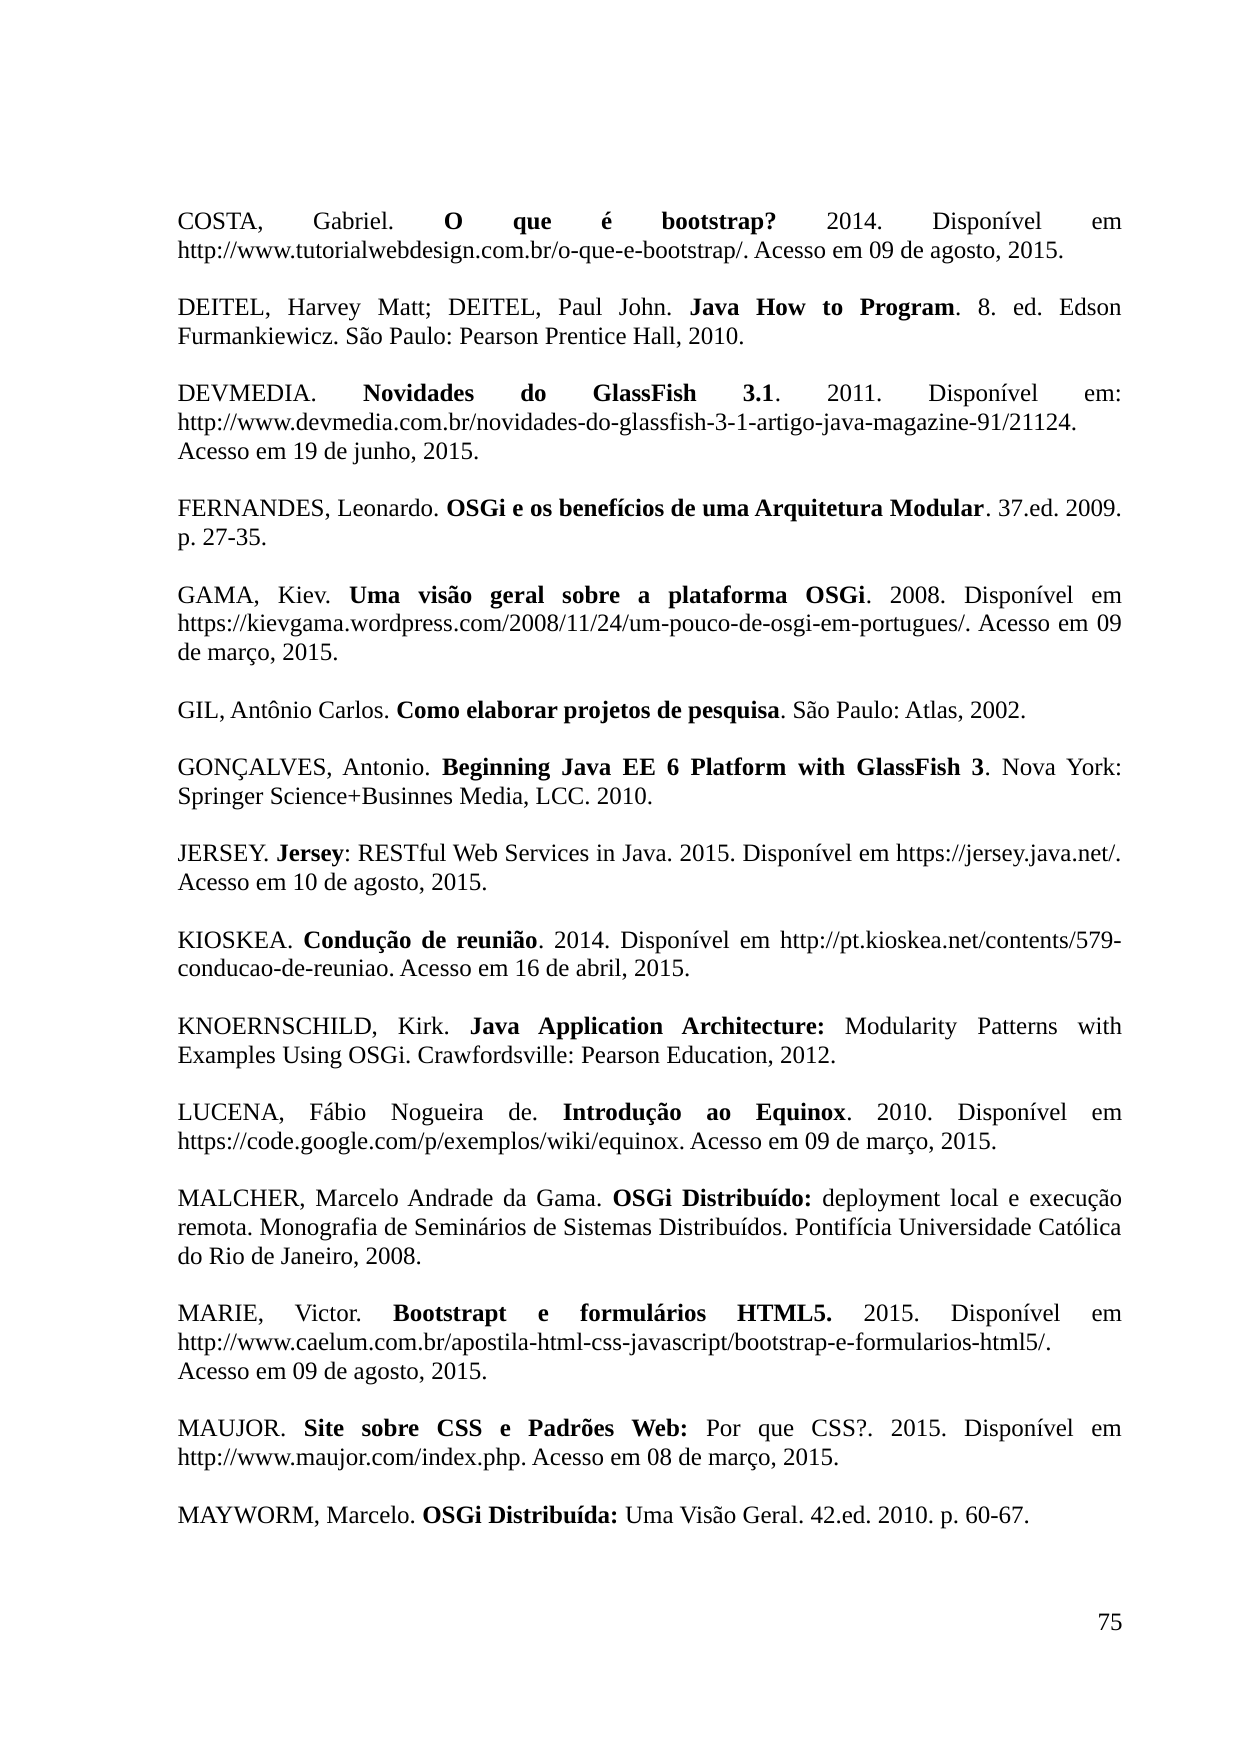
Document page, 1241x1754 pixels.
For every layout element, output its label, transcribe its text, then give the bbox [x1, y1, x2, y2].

text COSTA, Gabriel. O que é bootstrap? 2014. Disponível em http://www.tutorialwebdesign.com.br/o-que-e-bootstrap/. Acesso em 09 de agosto, 2015. [177, 206, 1122, 263]
text MAUJOR. Site sobre CSS e Padrões Web: Por que CSS?. 2015. Disponível em http://www.maujor.com/index.php. Acesso em 08 de março, 2015. [177, 1413, 1122, 1471]
text KNOERNSCHILD, Kirk. Java Application Architecture: Modularity Patterns with Examples Using OSGi. Crawfordsville: Pearson Education, 2012. [177, 1011, 1122, 1068]
text FERNANDES, Leonardo. OSGi e os benefícios de uma Arquitetura Modular. 37.ed. 2009. p. 27-35. [177, 493, 1122, 551]
text DEITEL, Harvey Matt; DEITEL, Paul John. Java How to Program. 8. ed. Edson Furmankiewicz. São Paulo: Pearson Prentice Hall, 2010. [177, 292, 1122, 350]
text MAYWORM, Marcelo. OSGi Distribuída: Uma Visão Geral. 42.ed. 2010. p. 60-67. [177, 1500, 1122, 1528]
text GAMA, Kiev. Uma visão geral sobre a plataforma OSGi. 2008. Disponível em https://kievgama.wordpress.com/2008/11/24/um-pouco-de-osgi-em-portugues/. Acesso em 09 de março, 2015. [177, 580, 1122, 666]
text MALCHER, Marcelo Andrade da Gama. OSGi Distribuído: deployment local e execução remota. Monografia de Seminários de Sistemas Distribuídos. Pontifícia Universidade Católica do Rio de Janeiro, 2008. [177, 1183, 1122, 1270]
text KIOSKEA. Condução de reunião. 2014. Disponível em http://pt.kioskea.net/contents/579-conducao-de-reuniao. Acesso em 16 de abril, 2015. [177, 925, 1122, 982]
text MARIE, Victor. Bootstrapt e formulários HTML5. 2015. Disponível em http://www.caelum.com.br/apostila-html-css-javascript/bootstrap-e-formularios-html5/. Acesso em 09 de agosto, 2015. [177, 1298, 1122, 1385]
text GIL, Antônio Carlos. Como elaborar projetos de pesquisa. São Paulo: Atlas, 2002. [177, 695, 1122, 723]
text DEVMEDIA. Novidades do GlassFish 3.1. 2011. Disponível em: http://www.devmedia.com.br/novidades-do-glassfish-3-1-artigo-java-magazine-91/21124. Acesso em 19 de junho, 2015. [177, 378, 1122, 465]
text GONÇALVES, Antonio. Beginning Java EE 6 Platform with GlassFish 3. Nova York: Springer Science+Businnes Media, LCC. 2010. [177, 752, 1122, 810]
text JERSEY. Jersey: RESTful Web Services in Java. 2015. Disponível em https://jersey.java.net/. Acesso em 10 de agosto, 2015. [177, 838, 1122, 896]
text LUCENA, Fábio Nogueira de. Introdução ao Equinox. 2010. Disponível em https://code.google.com/p/exemplos/wiki/equinox. Acesso em 09 de março, 2015. [177, 1097, 1122, 1155]
